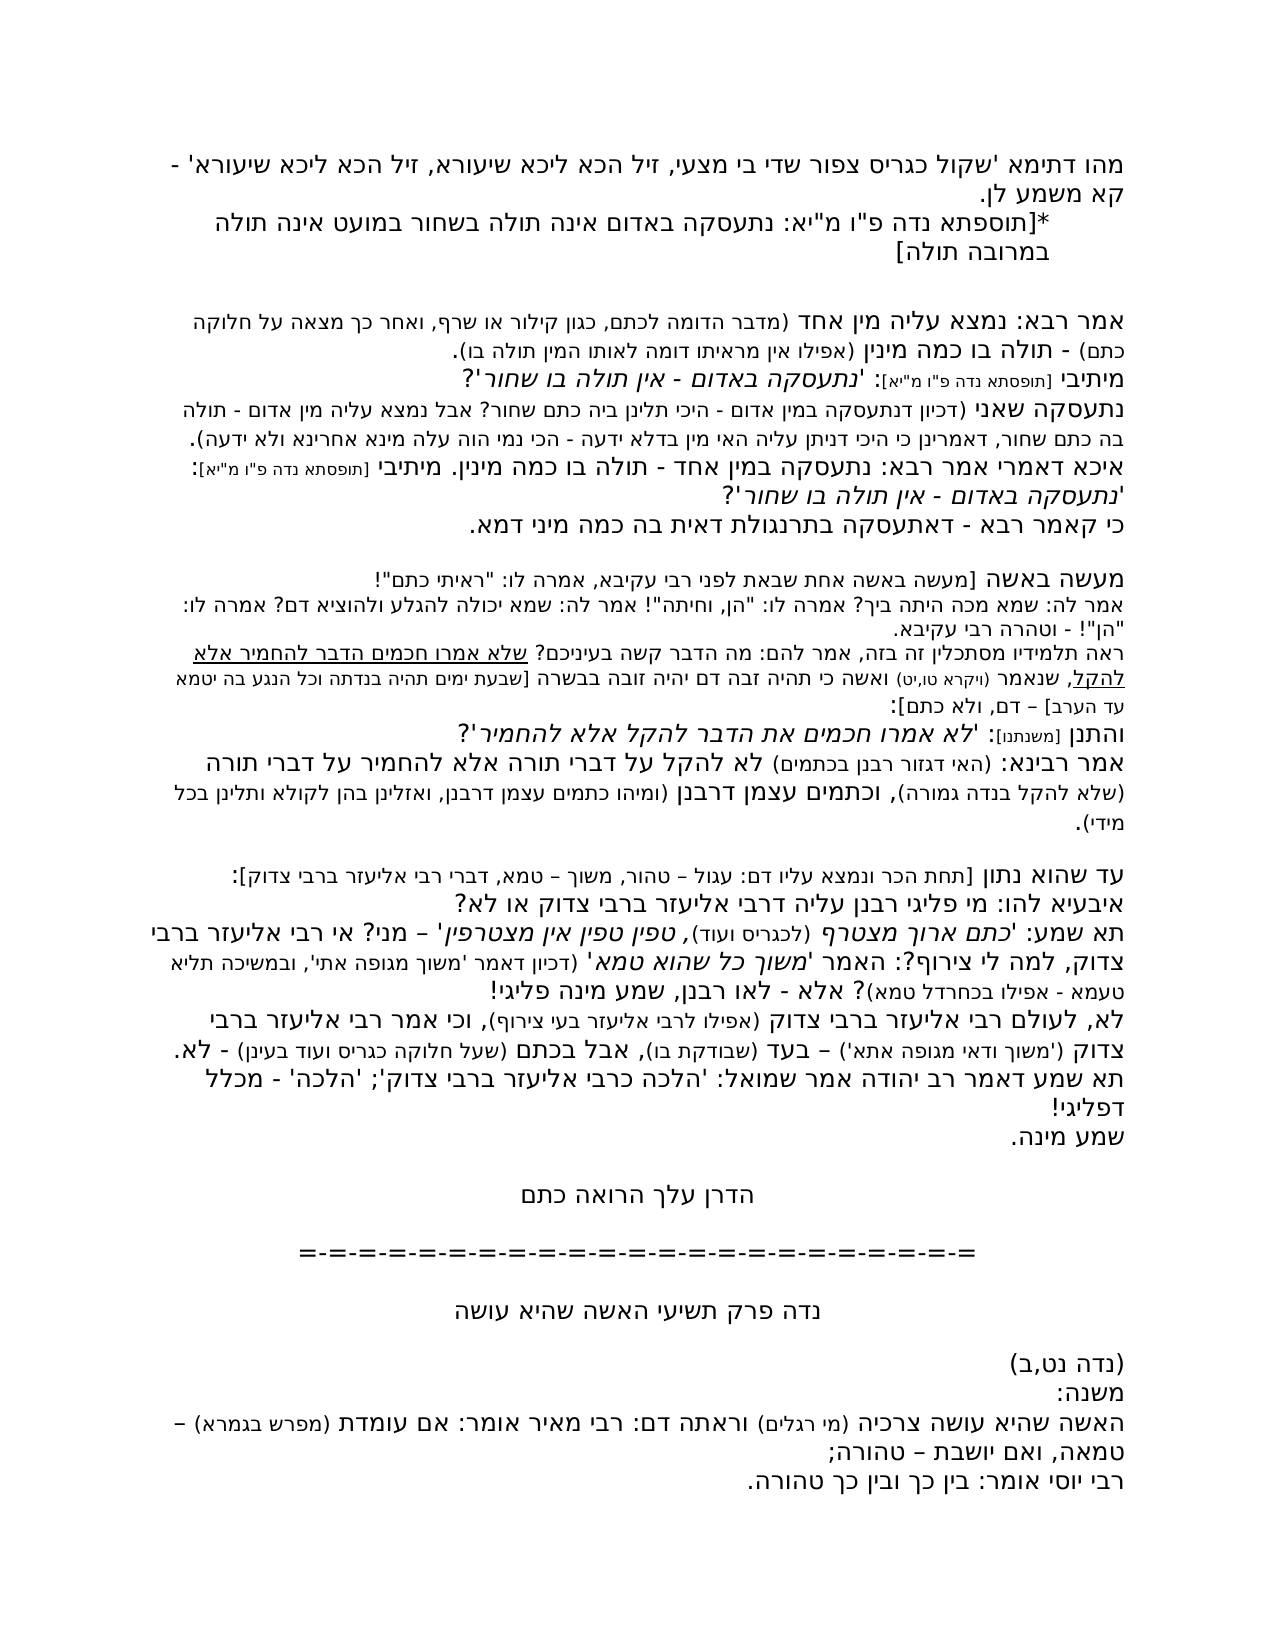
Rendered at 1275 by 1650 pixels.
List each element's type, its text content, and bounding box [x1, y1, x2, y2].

text נתעסקה שאני (דכיון דנתעסקה במין אדום - היכי תלינן ביה כתם שחור? אבל נמצא עליה מין אדום - תולה בה כתם שחור, דאמרינן כי היכי דניתן עליה האי מין בדלא ידעה - הכי נמי הוה עלה מינא אחרינא ולא ידעה). [150, 394, 1125, 452]
text איכא דאמרי אמר רבא: נתעסקה במין אחד - תולה בו כמה מינין. מיתיבי [תופסתא נדה פ"ו מ"יא]: 'נתעסקה באדום - אין תולה בו שחור'? [150, 452, 1125, 511]
text משנה: [150, 1378, 1125, 1408]
text רבי יוסי אומר: בין כך ובין כך טהורה. [150, 1466, 1125, 1495]
text תא שמע דאמר רב יהודה אמר שמואל: 'הלכה כרבי אליעזר ברבי צדוק'; 'הלכה' - מכלל דפליגי! [150, 1064, 1125, 1122]
text האשה שהיא עושה צרכיה (מי רגלים) וראתה דם: רבי מאיר אומר: אם עומדת (מפרש בגמרא) – טמאה, ואם יושבת – טהורה; [150, 1408, 1125, 1466]
text לא, לעולם רבי אליעזר ברבי צדוק (אפילו לרבי אליעזר בעי צירוף), וכי אמר רבי אליעזר ברבי צדוק ('משוך ודאי מגופה אתא') – בעד (שבודקת בו), אבל בכתם (שעל חלוקה כגריס ועוד בעינן) - לא. [150, 1006, 1125, 1064]
text הדרן עלך הרואה כתם [150, 1180, 1125, 1209]
text עד שהוא נתון [תחת הכר ונמצא עליו דם: עגול – טהור, משוך – טמא, דברי רבי אליעזר ברבי צדוק]: [150, 860, 1125, 889]
text =-=-=-=-=-=-=-=-=-=-=-=-=-=-=-=-=-=-=-=-=-=-= [150, 1238, 1125, 1267]
text והתנן [משנתנו]: 'לא אמרו חכמים את הדבר להקל אלא להחמיר'? [150, 719, 1125, 748]
text תא שמע: 'כתם ארוך מצטרף (לכגריס ועוד), טפין טפין אין מצטרפין' – מני? אי רבי אליעזר ברבי צדוק, למה לי צירוף?: האמר 'משוך כל שהוא טמא' (דכיון דאמר 'משוך מגופה אתי', ובמשיכה תליא טעמא - אפילו בכחרדל טמא)? אלא - לאו רבנן, שמע מינה פליגי! [150, 918, 1125, 1006]
text אמר לה: שמא מכה היתה ביך? אמרה לו: "הן, וחיתה"! אמר לה: שמא יכולה להגלע ולהוציא דם? אמרה לו: "הן"! - וטהרה רבי עקיבא. [150, 593, 1125, 641]
text ראה תלמידיו מסתכלין זה בזה, אמר להם: מה הדבר קשה בעיניכם? שלא אמרו חכמים הדבר להחמיר אלא להקל, שנאמר (ויקרא טו,יט) ואשה כי תהיה זבה דם יהיה זובה בבשרה [שבעת ימים תהיה בנדתה וכל הנגע בה יטמא עד הערב] – דם, ולא כתם]: [150, 641, 1125, 719]
text *[תוספתא נדה פ"ו מ"יא: נתעסקה באדום אינה תולה בשחור במועט אינה תולה במרובה תולה] [150, 208, 1050, 267]
text נדה פרק תשיעי האשה שהיא עושה [150, 1296, 1125, 1325]
text מעשה באשה [מעשה באשה אחת שבאת לפני רבי עקיבא, אמרה לו: "ראיתי כתם"! [150, 564, 1125, 593]
text שמע מינה. [150, 1122, 1125, 1152]
text מהו דתימא 'שקול כגריס צפור שדי בי מצעי, זיל הכא ליכא שיעורא, זיל הכא ליכא שיעורא' - קא משמע לן. [150, 150, 1125, 208]
text אמר רבא: נמצא עליה מין אחד (מדבר הדומה לכתם, כגון קילור או שרף, ואחר כך מצאה על חלוקה כתם) - תולה בו כמה מינין (אפילו אין מראיתו דומה לאותו המין תולה בו). [150, 306, 1125, 365]
text (נדה נט,ב) [150, 1349, 1125, 1378]
text אמר רבינא: (האי דגזור רבנן בכתמים) לא להקל על דברי תורה אלא להחמיר על דברי תורה (שלא להקל בנדה גמורה), וכתמים עצמן דרבנן (ומיהו כתמים עצמן דרבנן, ואזלינן בהן לקולא ותלינן בכל מידי). [150, 748, 1125, 836]
text כי קאמר רבא - דאתעסקה בתרנגולת דאית בה כמה מיני דמא. [150, 511, 1125, 540]
text איבעיא להו: מי פליגי רבנן עליה דרבי אליעזר ברבי צדוק או לא? [150, 889, 1125, 918]
text מיתיבי [תופסתא נדה פ"ו מ"יא]: 'נתעסקה באדום - אין תולה בו שחור'? [150, 365, 1125, 394]
